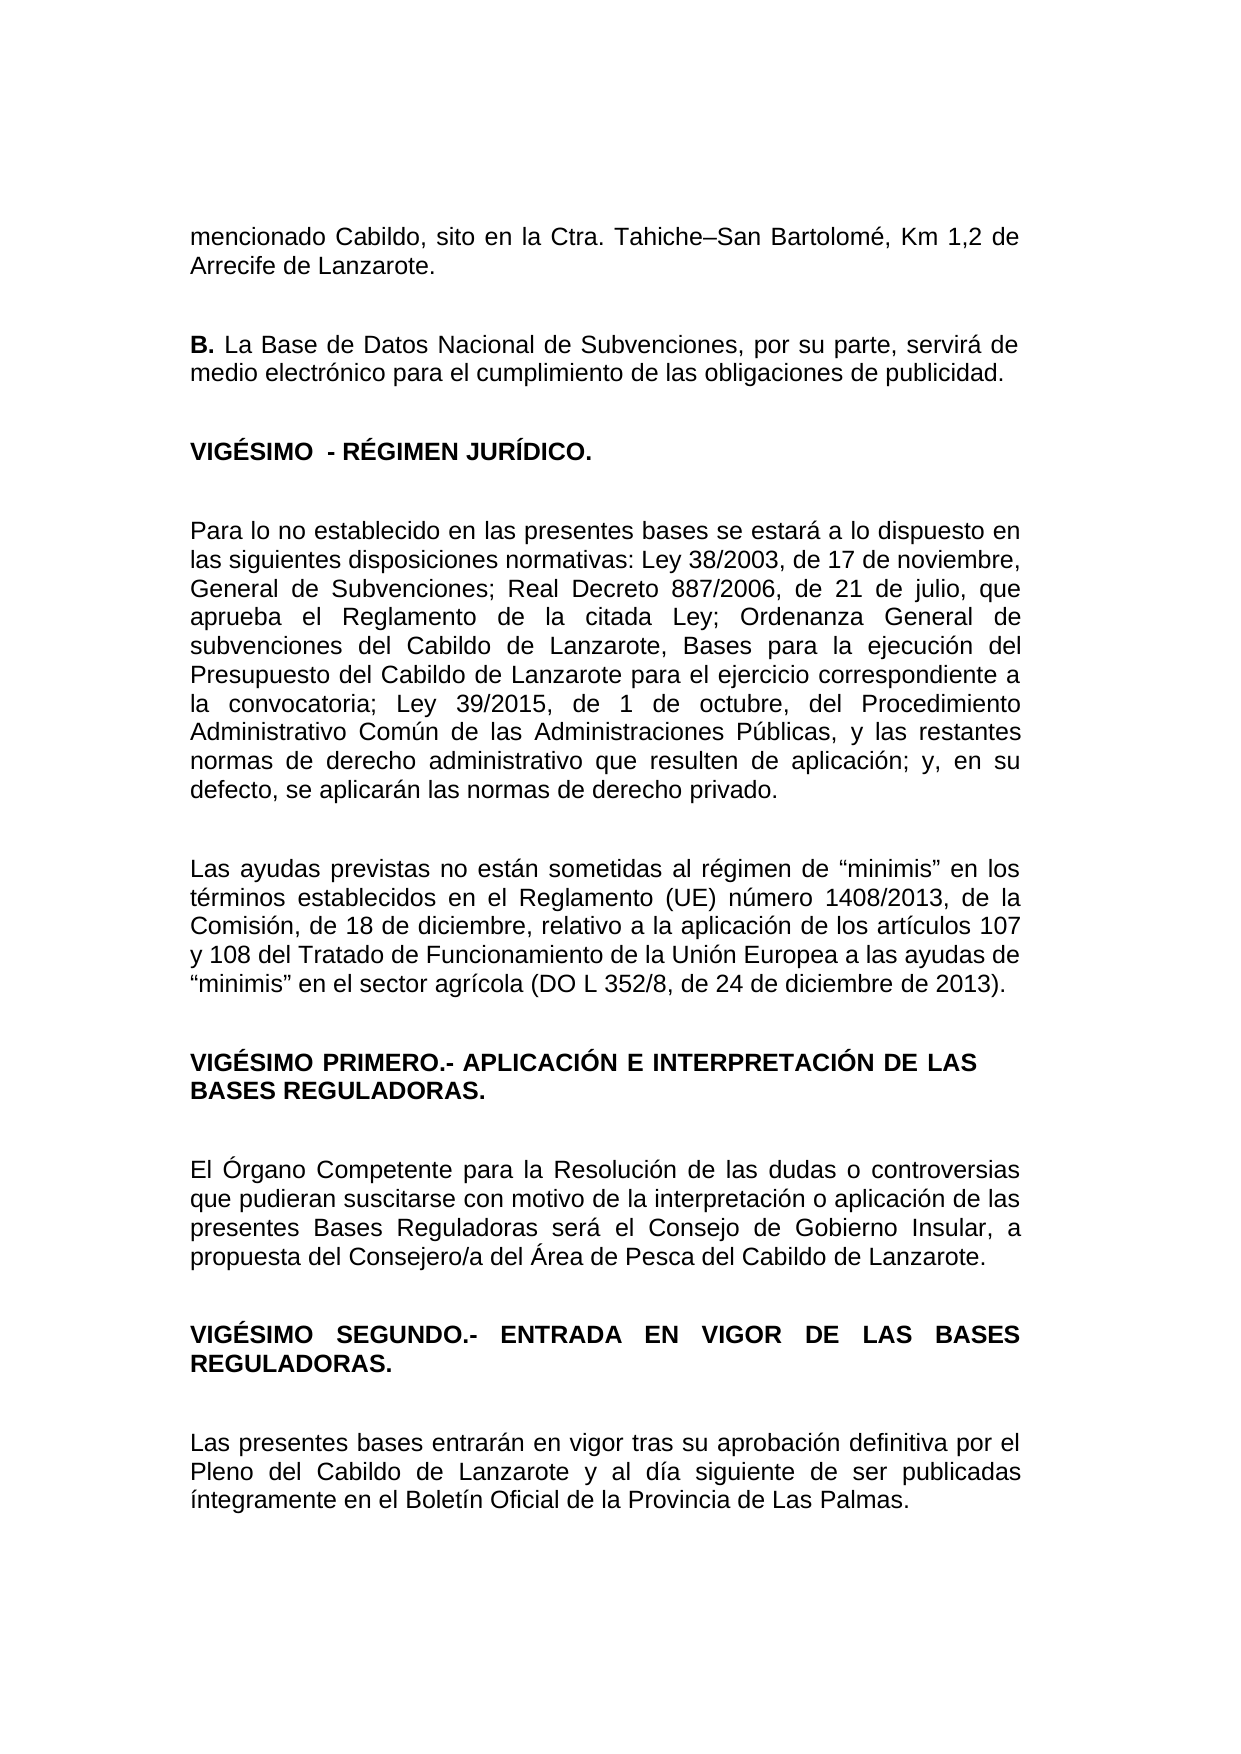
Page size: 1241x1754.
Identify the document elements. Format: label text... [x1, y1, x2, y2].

text Las presentes bases entrarán en vigor tras su aprobación definitiva por el Pleno del Cabildo de Lanzarote y al día siguiente de ser publicadas íntegramente en el Boletín Oficial de la Provincia de Las Palmas. [190, 1428, 1022, 1514]
subtitle VIGÉSIMO PRIMERO.- APLICACIÓN E INTERPRETACIÓN DE LAS BASES REGULADORAS. [190, 1048, 1022, 1105]
list La Base de Datos Nacional de Subvenciones, por su parte, servirá de medio electrónico para el cumplimiento de las obligaciones de publicidad. [190, 329, 1022, 387]
text Para lo no establecido en las presentes bases se estará a lo dispuesto en las siguientes disposiciones normativas: Ley 38/2003, de 17 de noviembre, General de Subvenciones; Real Decreto 887/2006, de 21 de julio, que aprueba el Reglamento de la citada Ley; Ordenanza General de subvenciones del Cabildo de Lanzarote, Bases para la ejecución del Presupuesto del Cabildo de Lanzarote para el ejercicio correspondiente a la convocatoria; Ley 39/2015, de 1 de octubre, del Procedimiento Administrativo Común de las Administraciones Públicas, y las restantes normas de derecho administrativo que resulten de aplicación; y, en su defecto, se aplicarán las normas de derecho privado. [190, 516, 1022, 804]
subtitle VIGÉSIMO SEGUNDO.- ENTRADA EN VIGOR DE LAS BASES REGULADORAS. [190, 1320, 1022, 1378]
text mencionado Cabildo, sito en la Ctra. Tahiche–San Bartolomé, Km 1,2 de Arrecife de Lanzarote. [190, 222, 1022, 279]
subtitle VIGÉSIMO - RÉGIMEN JURÍDICO. [190, 437, 1103, 466]
text El Órgano Competente para la Resolución de las dudas o controversias que pudieran suscitarse con motivo de la interpretación o aplicación de las presentes Bases Reguladoras será el Consejo de Gobierno Insular, a propuesta del Consejero/a del Área de Pesca del Cabildo de Lanzarote. [190, 1155, 1022, 1270]
text Las ayudas previstas no están sometidas al régimen de “minimis” en los términos establecidos en el Reglamento (UE) número 1408/2013, de la Comisión, de 18 de diciembre, relativo a la aplicación de los artículos 107 y 108 del Tratado de Funcionamiento de la Unión Europea a las ayudas de “minimis” en el sector agrícola (DO L 352/8, de 24 de diciembre de 2013). [190, 854, 1022, 997]
